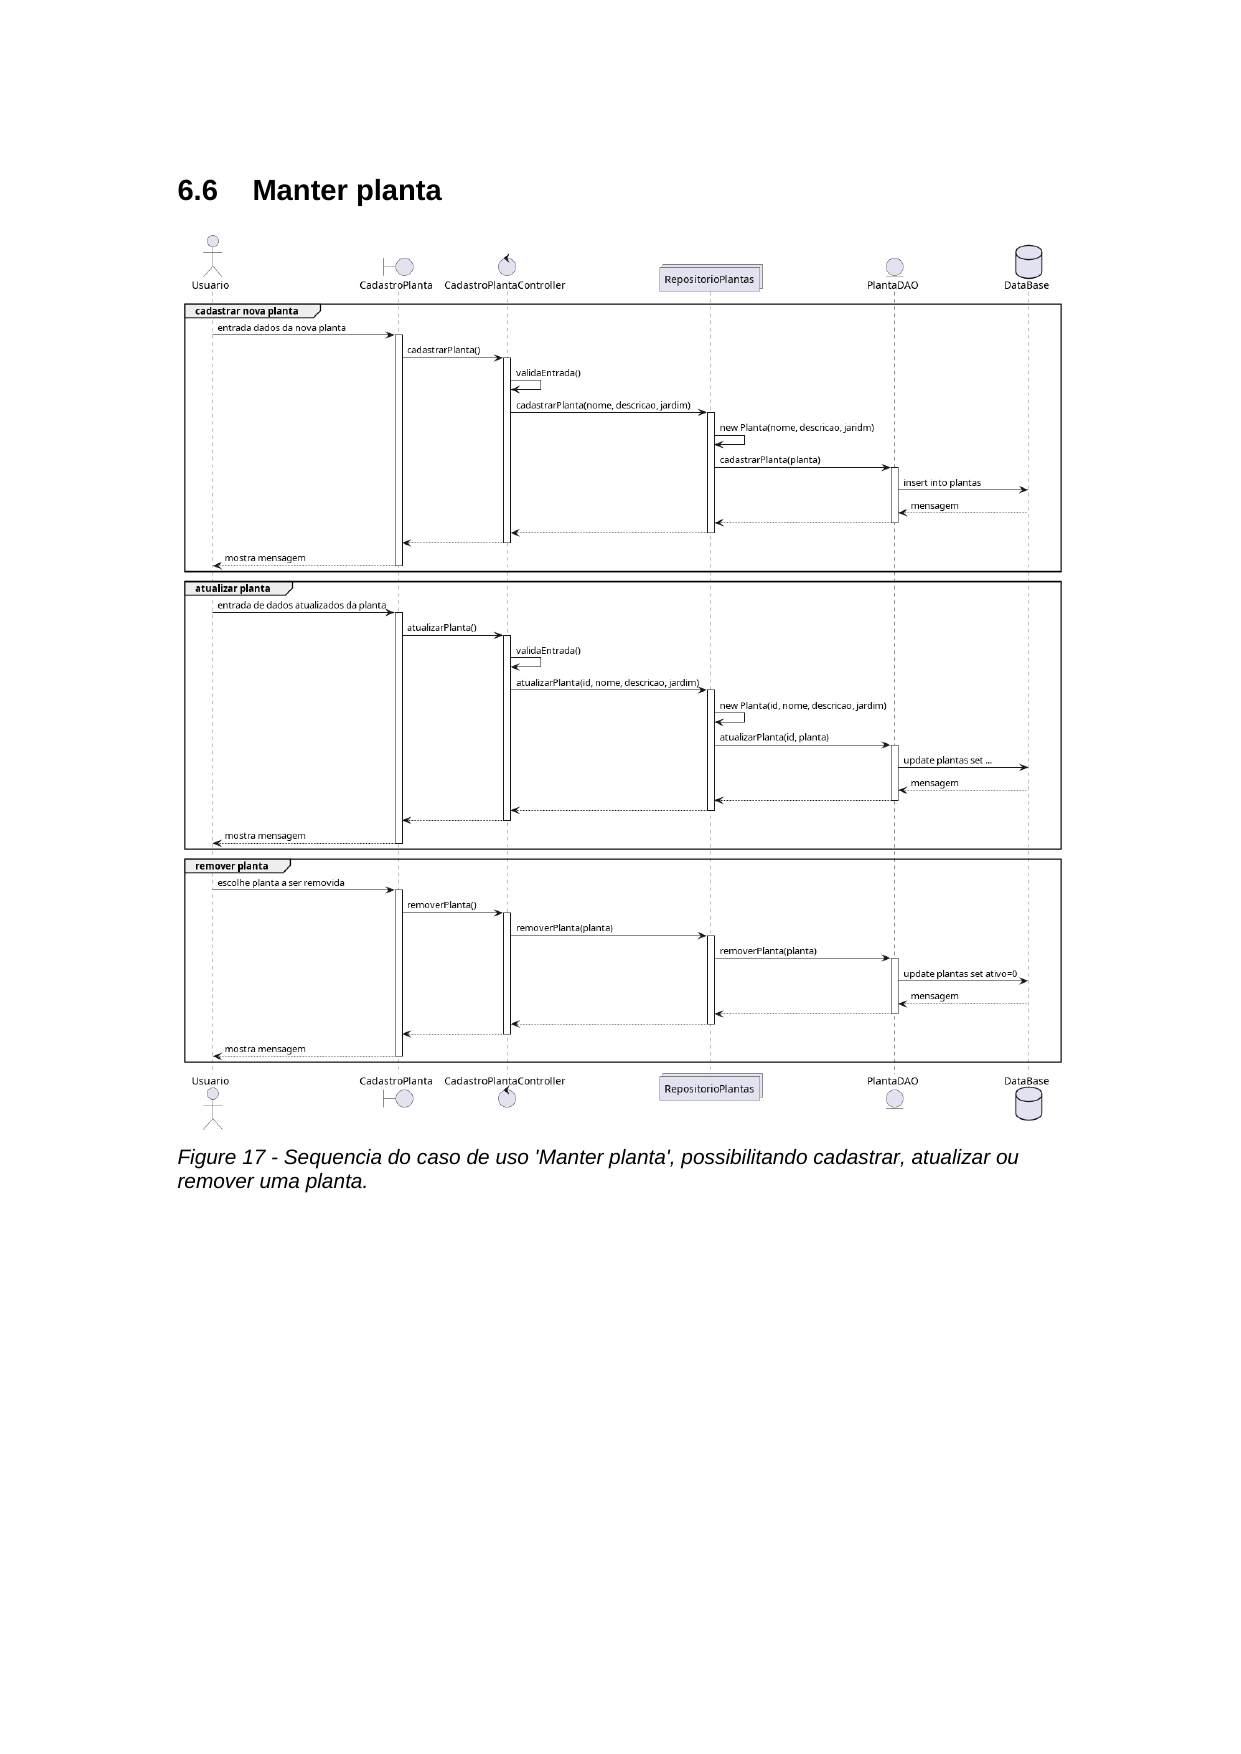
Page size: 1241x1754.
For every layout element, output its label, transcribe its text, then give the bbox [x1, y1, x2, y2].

text Figure 17 - Sequencia do caso de uso 'Manter planta', possibilitando cadastrar, atualizar ou remover uma planta. [177, 1133, 1063, 1193]
picture [177, 231, 1063, 1133]
subtitle Manter planta [177, 173, 1063, 206]
